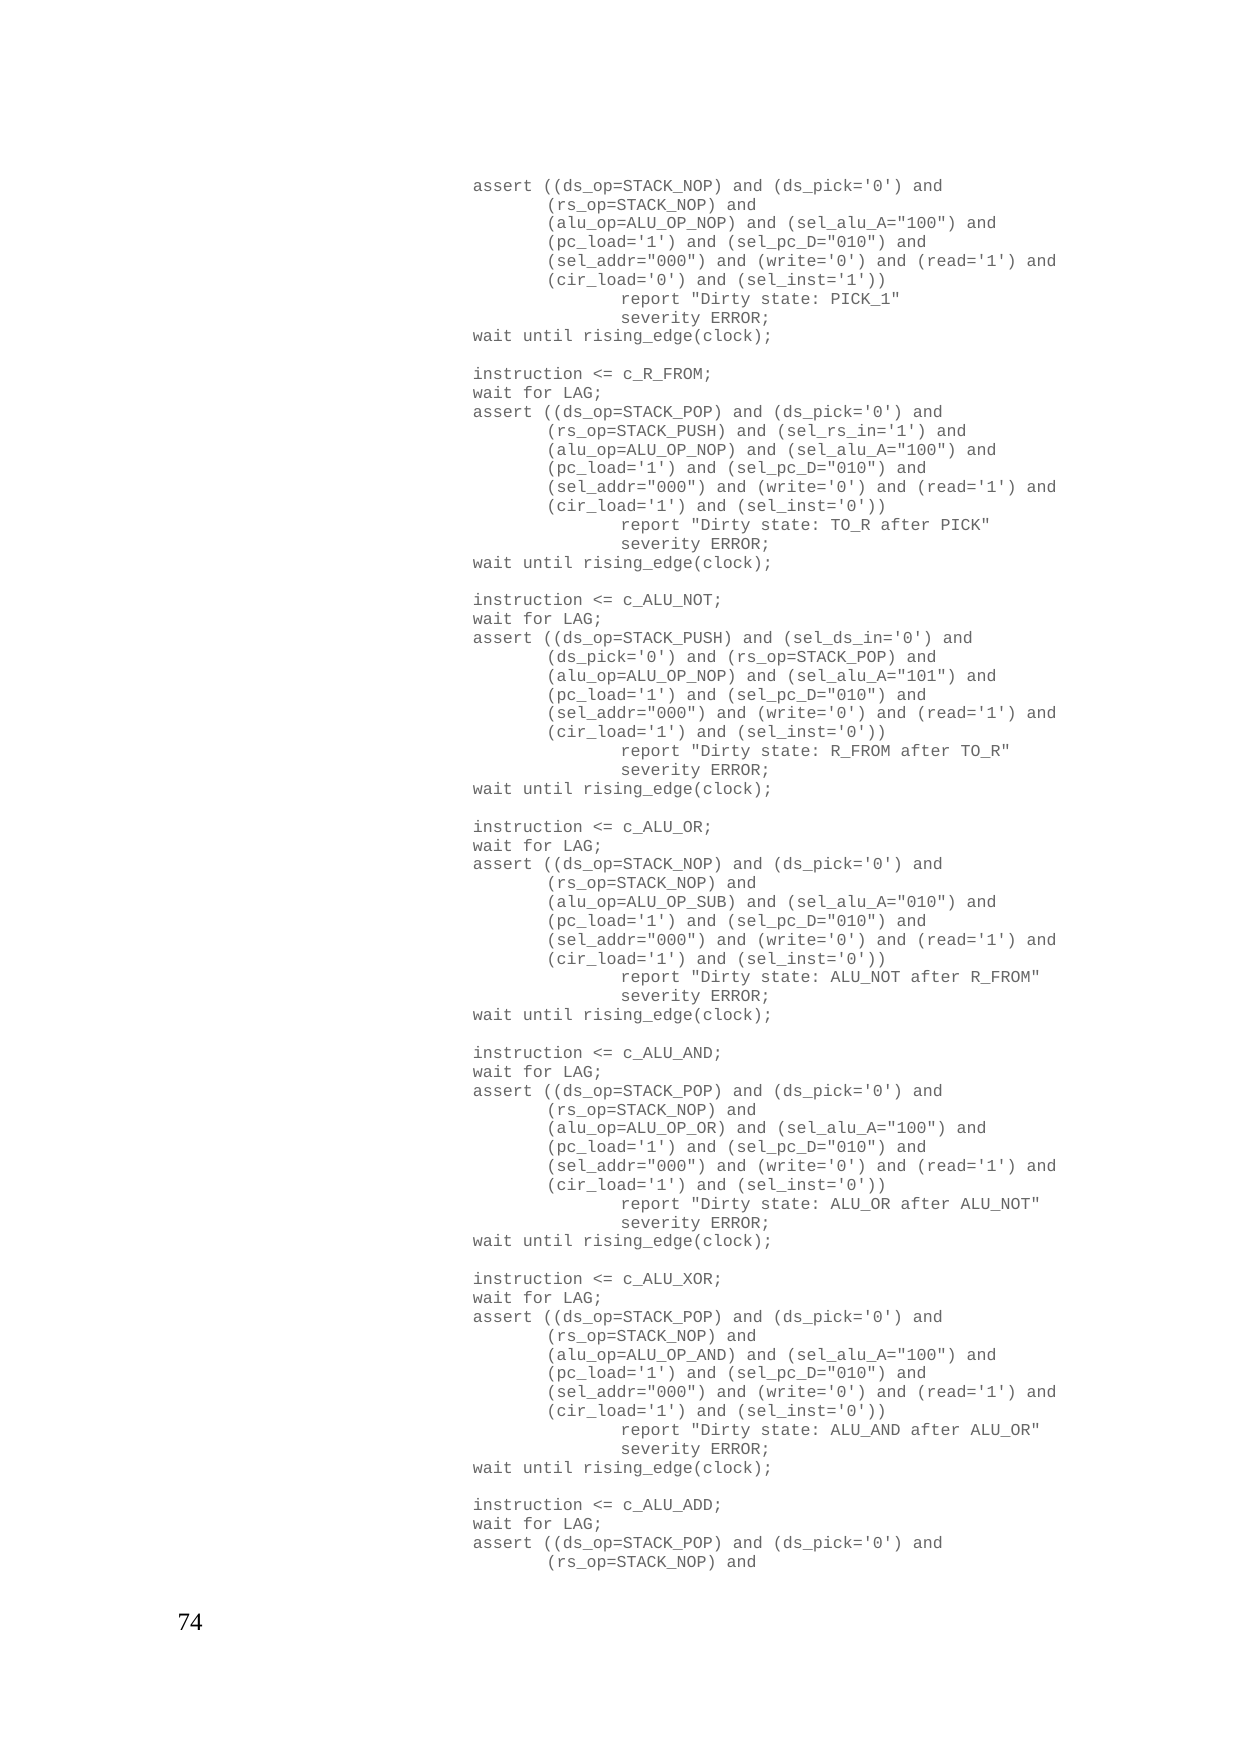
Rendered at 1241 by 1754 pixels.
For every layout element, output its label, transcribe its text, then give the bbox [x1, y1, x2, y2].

text (alu_op=ALU_OP_NOP) and (sel_alu_A="101") and [177, 667, 1122, 686]
text (rs_op=STACK_NOP) and [177, 875, 1122, 894]
text assert ((ds_op=STACK_PUSH) and (sel_ds_in='0') and [177, 630, 1122, 648]
text severity ERROR; [177, 762, 1122, 781]
text report "Dirty state: R_FROM after TO_R" [177, 743, 1122, 762]
text assert ((ds_op=STACK_POP) and (ds_pick='0') and [177, 1082, 1122, 1101]
text instruction <= c_ALU_OR; [177, 818, 1122, 837]
text report "Dirty state: ALU_NOT after R_FROM" [177, 969, 1122, 988]
text (sel_addr="000") and (write='0') and (read='1') and [177, 705, 1122, 724]
text (rs_op=STACK_NOP) and [177, 1553, 1122, 1572]
text (rs_op=STACK_PUSH) and (sel_rs_in='1') and [177, 422, 1122, 441]
text assert ((ds_op=STACK_NOP) and (ds_pick='0') and [177, 177, 1122, 196]
text (pc_load='1') and (sel_pc_D="010") and [177, 234, 1122, 253]
text wait for LAG; [177, 1289, 1122, 1308]
text (cir_load='1') and (sel_inst='0')) [177, 950, 1122, 969]
text wait until rising_edge(clock); [177, 1459, 1122, 1478]
text instruction <= c_R_FROM; [177, 366, 1122, 384]
text instruction <= c_ALU_ADD; [177, 1497, 1122, 1516]
text (rs_op=STACK_NOP) and [177, 196, 1122, 215]
text (cir_load='1') and (sel_inst='0')) [177, 724, 1122, 743]
text wait for LAG; [177, 1063, 1122, 1082]
text (alu_op=ALU_OP_SUB) and (sel_alu_A="010") and [177, 894, 1122, 912]
text severity ERROR; [177, 988, 1122, 1007]
text (sel_addr="000") and (write='0') and (read='1') and [177, 1384, 1122, 1403]
text wait until rising_edge(clock); [177, 1007, 1122, 1026]
text (pc_load='1') and (sel_pc_D="010") and [177, 686, 1122, 705]
text (pc_load='1') and (sel_pc_D="010") and [177, 1139, 1122, 1158]
text assert ((ds_op=STACK_POP) and (ds_pick='0') and [177, 1308, 1122, 1327]
text report "Dirty state: ALU_OR after ALU_NOT" [177, 1195, 1122, 1214]
text (cir_load='0') and (sel_inst='1')) [177, 271, 1122, 290]
text severity ERROR; [177, 535, 1122, 554]
text instruction <= c_ALU_XOR; [177, 1271, 1122, 1289]
text (cir_load='1') and (sel_inst='0')) [177, 1403, 1122, 1422]
text (cir_load='1') and (sel_inst='0')) [177, 1176, 1122, 1195]
text severity ERROR; [177, 1214, 1122, 1233]
text report "Dirty state: PICK_1" [177, 290, 1122, 309]
text wait until rising_edge(clock); [177, 781, 1122, 799]
text (sel_addr="000") and (write='0') and (read='1') and [177, 931, 1122, 950]
text assert ((ds_op=STACK_NOP) and (ds_pick='0') and [177, 856, 1122, 875]
text (pc_load='1') and (sel_pc_D="010") and [177, 912, 1122, 931]
text (alu_op=ALU_OP_AND) and (sel_alu_A="100") and [177, 1346, 1122, 1365]
text wait until rising_edge(clock); [177, 1233, 1122, 1252]
text instruction <= c_ALU_NOT; [177, 592, 1122, 611]
text (alu_op=ALU_OP_OR) and (sel_alu_A="100") and [177, 1120, 1122, 1139]
text (sel_addr="000") and (write='0') and (read='1') and [177, 1158, 1122, 1176]
text severity ERROR; [177, 309, 1122, 328]
text (ds_pick='0') and (rs_op=STACK_POP) and [177, 648, 1122, 667]
text (alu_op=ALU_OP_NOP) and (sel_alu_A="100") and [177, 441, 1122, 460]
text wait for LAG; [177, 611, 1122, 630]
text instruction <= c_ALU_AND; [177, 1044, 1122, 1063]
text wait for LAG; [177, 1516, 1122, 1535]
text (cir_load='1') and (sel_inst='0')) [177, 498, 1122, 517]
text (pc_load='1') and (sel_pc_D="010") and [177, 460, 1122, 479]
text (sel_addr="000") and (write='0') and (read='1') and [177, 253, 1122, 271]
text assert ((ds_op=STACK_POP) and (ds_pick='0') and [177, 1535, 1122, 1553]
text severity ERROR; [177, 1440, 1122, 1459]
text (rs_op=STACK_NOP) and [177, 1327, 1122, 1346]
text (sel_addr="000") and (write='0') and (read='1') and [177, 479, 1122, 498]
text (rs_op=STACK_NOP) and [177, 1101, 1122, 1120]
text wait for LAG; [177, 837, 1122, 856]
text assert ((ds_op=STACK_POP) and (ds_pick='0') and [177, 403, 1122, 422]
text wait until rising_edge(clock); [177, 328, 1122, 347]
text (alu_op=ALU_OP_NOP) and (sel_alu_A="100") and [177, 215, 1122, 234]
text wait until rising_edge(clock); [177, 554, 1122, 573]
text (pc_load='1') and (sel_pc_D="010") and [177, 1365, 1122, 1384]
text report "Dirty state: ALU_AND after ALU_OR" [177, 1422, 1122, 1440]
text wait for LAG; [177, 384, 1122, 403]
text report "Dirty state: TO_R after PICK" [177, 517, 1122, 535]
